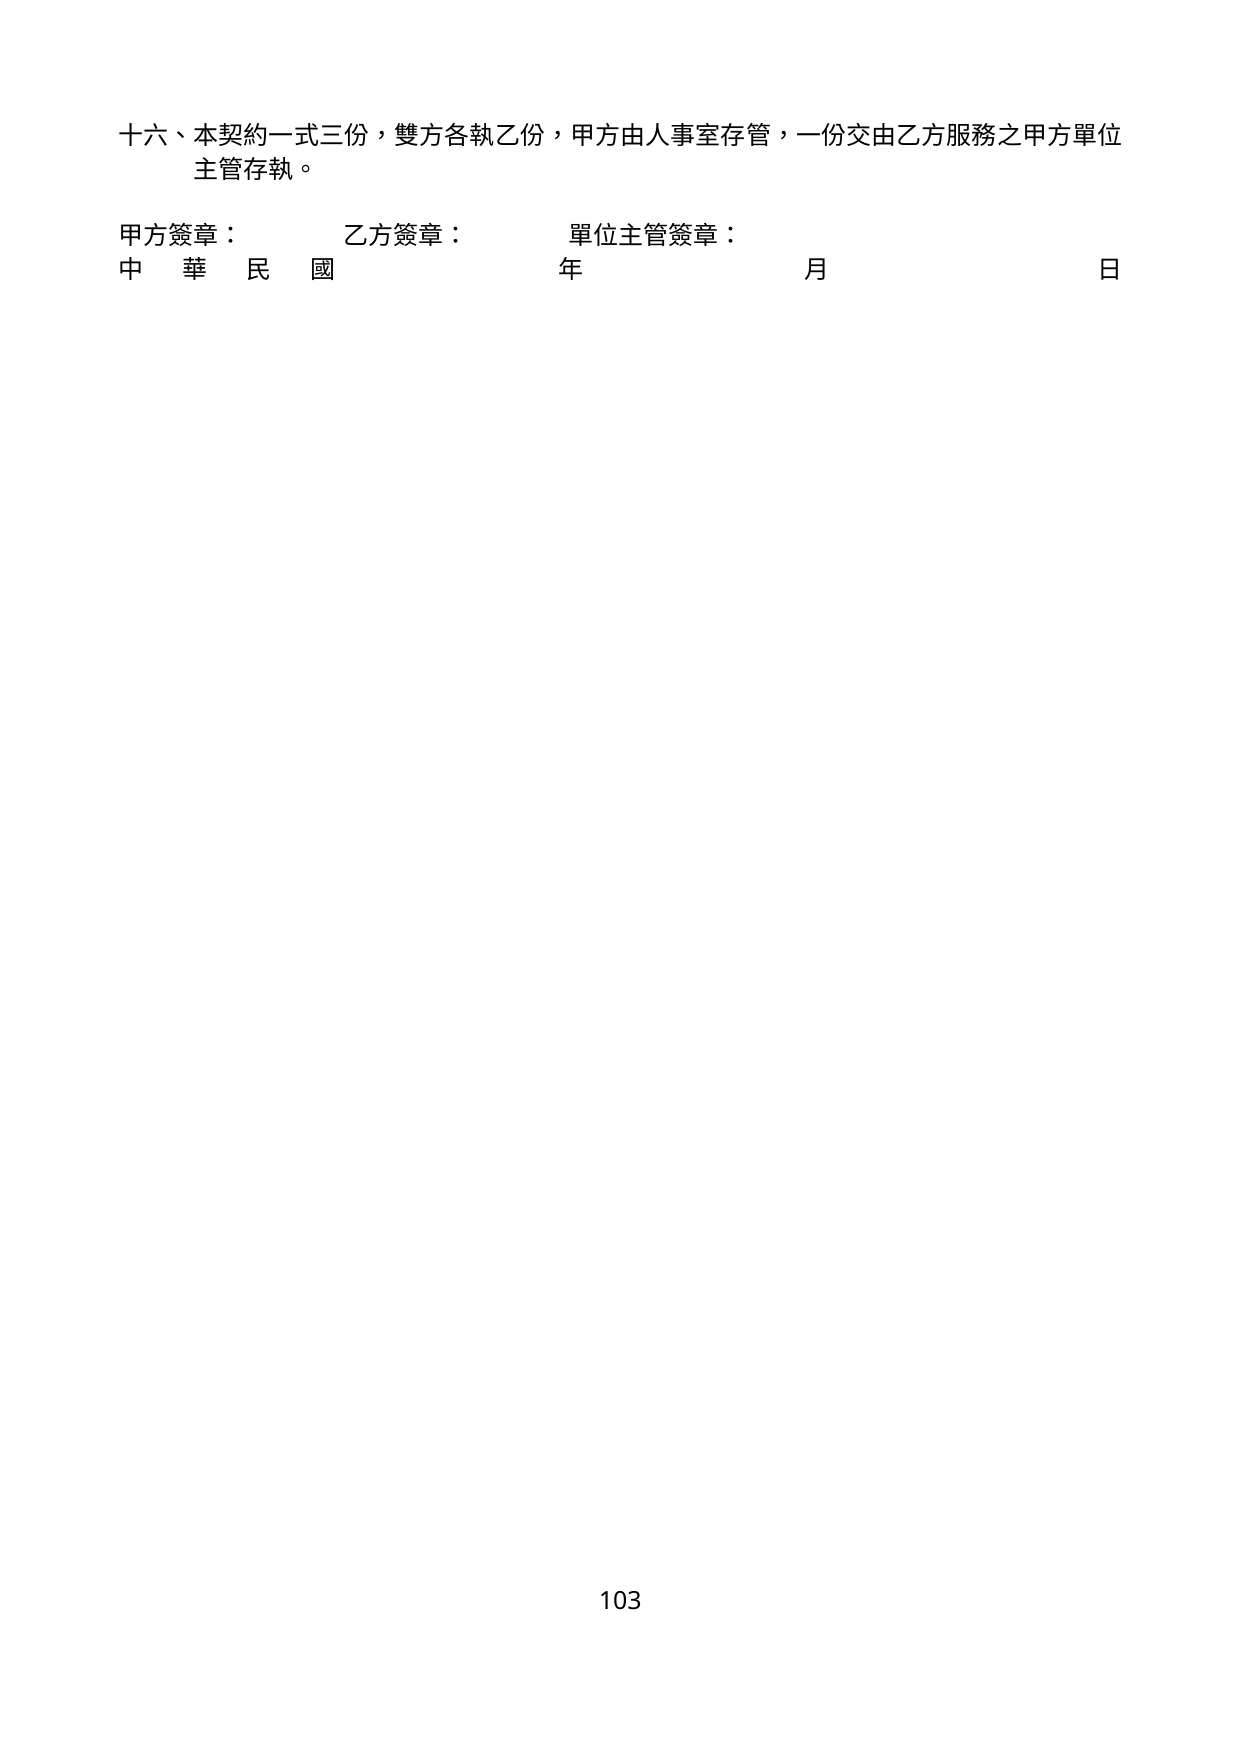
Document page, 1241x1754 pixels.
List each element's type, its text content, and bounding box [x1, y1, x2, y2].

text 甲方簽章： 乙方簽章： 單位主管簽章： [118, 218, 1122, 251]
text 中華民國 年 月 日 [118, 251, 1122, 285]
text 十六、本契約一式三份，雙方各執乙份，甲方由人事室存管，一份交由乙方服務之甲方單位主管存執。 [118, 118, 1122, 185]
